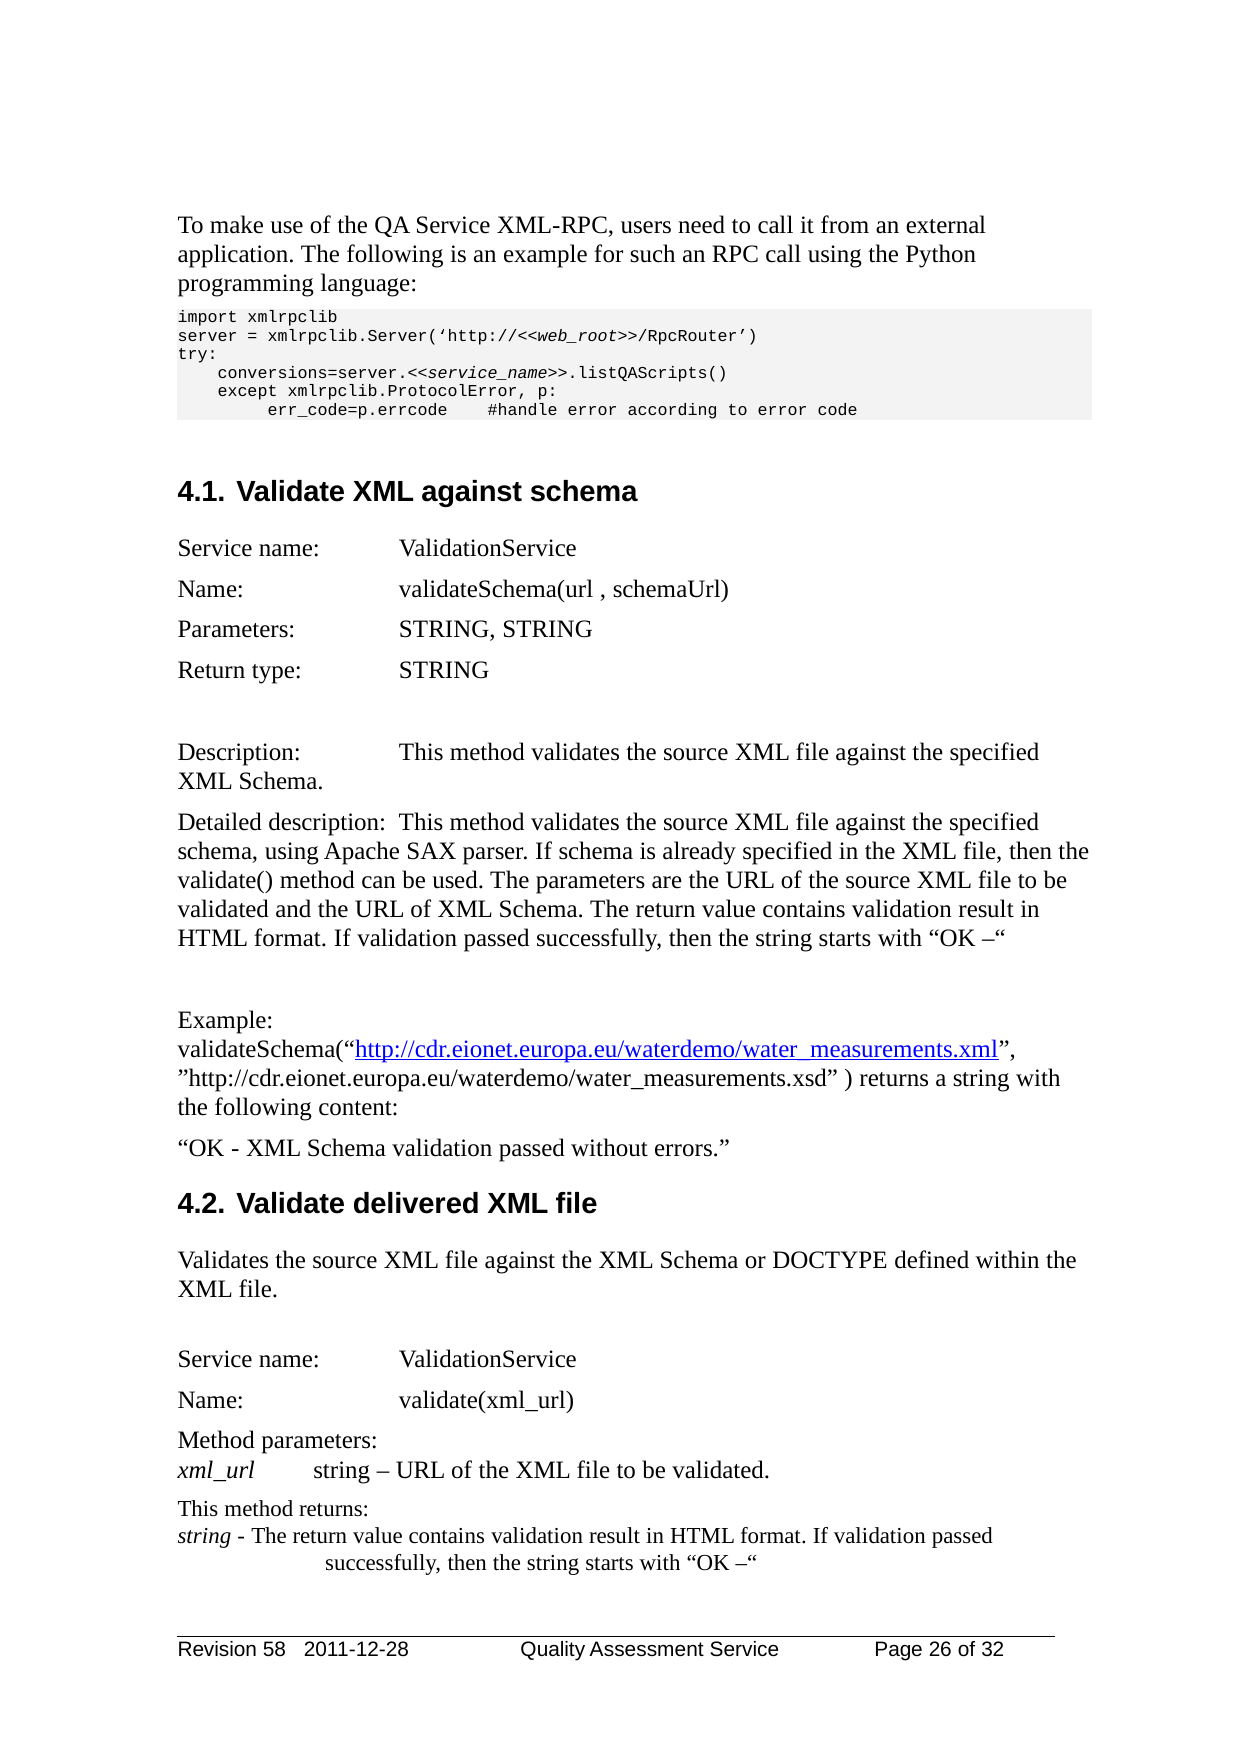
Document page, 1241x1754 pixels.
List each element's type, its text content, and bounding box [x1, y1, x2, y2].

text Name: validateSchema(url , schemaUrl) [177, 573, 1092, 602]
list import xmlrpclib [177, 309, 1092, 328]
list server = xmlrpclib.Server(‘http://<<web_root>>/RpcRouter’) [177, 328, 1092, 346]
list except xmlrpclib.ProtocolError, p: [177, 383, 1092, 402]
text This method returns: string - The return value contains validation result in HTML format. If validation passed successfully, then the string starts with “OK –“ [177, 1495, 1092, 1575]
text Service name: ValidationService [177, 1344, 1092, 1373]
text Example: validateSchema(“http://cdr.eionet.europa.eu/waterdemo/water_measurements.xml”, ”http://cdr.eionet.europa.eu/waterdemo/water_measurements.xsd” ) returns a string with the following content: [177, 1004, 1092, 1121]
text Detailed description: This method validates the source XML file against the specified schema, using Apache SAX parser. If schema is already specified in the XML file, then the validate() method can be used. The parameters are the URL of the source XML file to be validated and the URL of XML Schema. The return value contains validation result in HTML format. If validation passed successfully, then the string starts with “OK –“ [177, 807, 1092, 952]
list try: [177, 346, 1092, 365]
text Validates the source XML file against the XML Schema or DOCTYPE defined within the XML file. [177, 1245, 1092, 1332]
text Method parameters: xml_url string – URL of the XML file to be validated. [177, 1425, 1092, 1483]
list conversions=server.<<service_name>>.listQAScripts() [177, 365, 1092, 383]
text To make use of the QA Service XML-RPC, users need to call it from an external application. The following is an example for such an RPC call using the Python programming language: [177, 210, 1092, 297]
subtitle Validate XML against schema [177, 474, 1092, 508]
text Name: validate(xml_url) [177, 1384, 1092, 1414]
subtitle Validate delivered XML file [177, 1186, 1092, 1220]
text Return type: STRING [177, 655, 1092, 684]
text Service name: ValidationService [177, 533, 1092, 562]
text Parameters: STRING, STRING [177, 614, 1092, 643]
text Description: This method validates the source XML file against the specified XML Schema. [177, 737, 1092, 795]
list err_code=p.errcode #handle error according to error code [177, 402, 1092, 420]
text “OK - XML Schema validation passed without errors.” [177, 1133, 1092, 1162]
